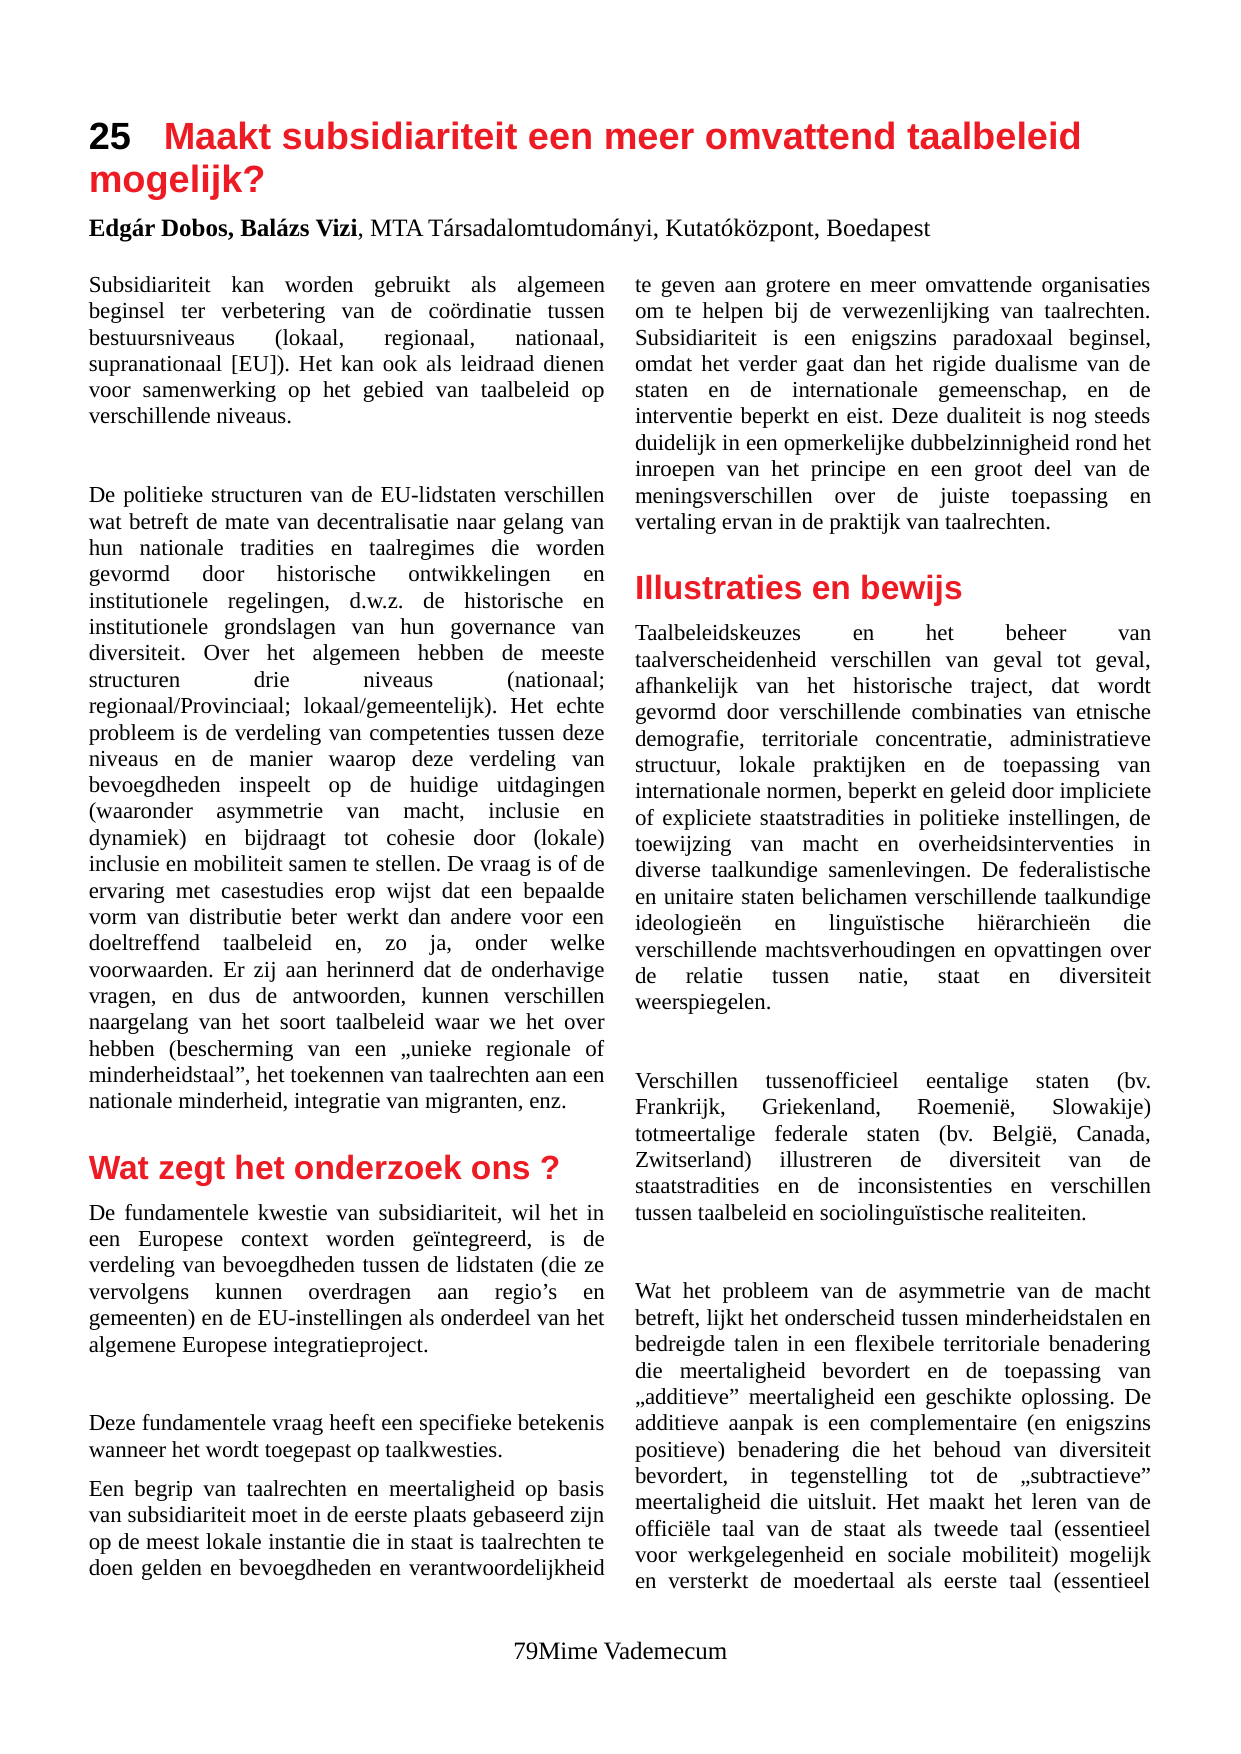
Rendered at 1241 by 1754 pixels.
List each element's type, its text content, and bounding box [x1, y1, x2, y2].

text te geven aan grotere en meer omvattende organisaties om te helpen bij de verwezenlijking van taalrechten. Subsidiariteit is een enigszins paradoxaal beginsel, omdat het verder gaat dan het rigide dualisme van de staten en de internationale gemeenschap, en de interventie beperkt en eist. Deze dualiteit is nog steeds duidelijk in een opmerkelijke dubbelzinnigheid rond het inroepen van het principe en een groot deel van de meningsverschillen over de juiste toepassing en vertaling ervan in de praktijk van taalrechten. [635, 271, 1152, 534]
text Taalbeleidskeuzes en het beheer van taalverscheidenheid verschillen van geval tot geval, afhankelijk van het historische traject, dat wordt gevormd door verschillende combinaties van etnische demografie, territoriale concentratie, administratieve structuur, lokale praktijken en de toepassing van internationale normen, beperkt en geleid door impliciete of expliciete staatstradities in politieke instellingen, de toewijzing van macht en overheidsinterventies in diverse taalkundige samenlevingen. De federalistische en unitaire staten belichamen verschillende taalkundige ideologieën en linguïstische hiërarchieën die verschillende machtsverhoudingen en opvattingen over de relatie tussen natie, staat en diversiteit weerspiegelen. [635, 619, 1152, 1015]
text De politieke structuren van de EU-lidstaten verschillen wat betreft de mate van decentralisatie naar gelang van hun nationale tradities en taalregimes die worden gevormd door historische ontwikkelingen en institutionele regelingen, d.w.z. de historische en institutionele grondslagen van hun governance van diversiteit. Over het algemeen hebben de meeste structuren drie niveaus (nationaal; regionaal/Provinciaal; lokaal/gemeentelijk). Het echte probleem is de verdeling van competenties tussen deze niveaus en de manier waarop deze verdeling van bevoegdheden inspeelt op de huidige uitdagingen (waaronder asymmetrie van macht, inclusie en dynamiek) en bijdraagt tot cohesie door (lokale) inclusie en mobiliteit samen te stellen. De vraag is of de ervaring met casestudies erop wijst dat een bepaalde vorm van distributie beter werkt dan andere voor een doeltreffend taalbeleid en, zo ja, onder welke voorwaarden. Er zij aan herinnerd dat de onderhavige vragen, en dus de antwoorden, kunnen verschillen naargelang van het soort taalbeleid waar we het over hebben (bescherming van een „unieke regionale of minderheidstaal”, het toekennen van taalrechten aan een nationale minderheid, integratie van migranten, enz. [88, 481, 605, 1114]
text Wat het probleem van de asymmetrie van de macht betreft, lijkt het onderscheid tussen minderheidstalen en bedreigde talen in een flexibele territoriale benadering die meertaligheid bevordert en de toepassing van „additieve” meertaligheid een geschikte oplossing. De additieve aanpak is een complementaire (en enigszins positieve) benadering die het behoud van diversiteit bevordert, in tegenstelling tot de „subtractieve” meertaligheid die uitsluit. Het maakt het leren van de officiële taal van de staat als tweede taal (essentieel voor werkgelegenheid en sociale mobiliteit) mogelijk en versterkt de moedertaal als eerste taal (essentieel [635, 1278, 1152, 1594]
subtitle Wat zegt het onderzoek ons ? [88, 1148, 605, 1186]
text Subsidiariteit kan worden gebruikt als algemeen beginsel ter verbetering van de coördinatie tussen bestuursniveaus (lokaal, regionaal, nationaal, supranationaal [EU]). Het kan ook als leidraad dienen voor samenwerking op het gebied van taalbeleid op verschillende niveaus. [88, 271, 605, 429]
text Verschillen tussenofficieel eentalige staten (bv. Frankrijk, Griekenland, Roemenië, Slowakije) totmeertalige federale staten (bv. België, Canada, Zwitserland) illustreren de diversiteit van de staatstradities en de inconsistenties en verschillen tussen taalbeleid en sociolinguïstische realiteiten. [635, 1067, 1152, 1225]
subtitle Illustraties en bewijs [635, 568, 1152, 607]
text Edgár Dobos, Balázs Vizi, MTA Társadalomtudományi, Kutatóközpont, Boedapest [88, 213, 1152, 242]
text Een begrip van taalrechten en meertaligheid op basis van subsidiariteit moet in de eerste plaats gebaseerd zijn op de meest lokale instantie die in staat is taalrechten te doen gelden en bevoegdheden en verantwoordelijkheid [88, 1475, 605, 1581]
subtitle Maakt subsidiariteit een meer omvattend taalbeleid mogelijk? [88, 113, 1152, 201]
text De fundamentele kwestie van subsidiariteit, wil het in een Europese context worden geïntegreerd, is de verdeling van bevoegdheden tussen de lidstaten (die ze vervolgens kunnen overdragen aan regio’s en gemeenten) en de EU-instellingen als onderdeel van het algemene Europese integratieproject. [88, 1199, 605, 1357]
text Deze fundamentele vraag heeft een specifieke betekenis wanneer het wordt toegepast op taalkwesties. [88, 1409, 605, 1462]
